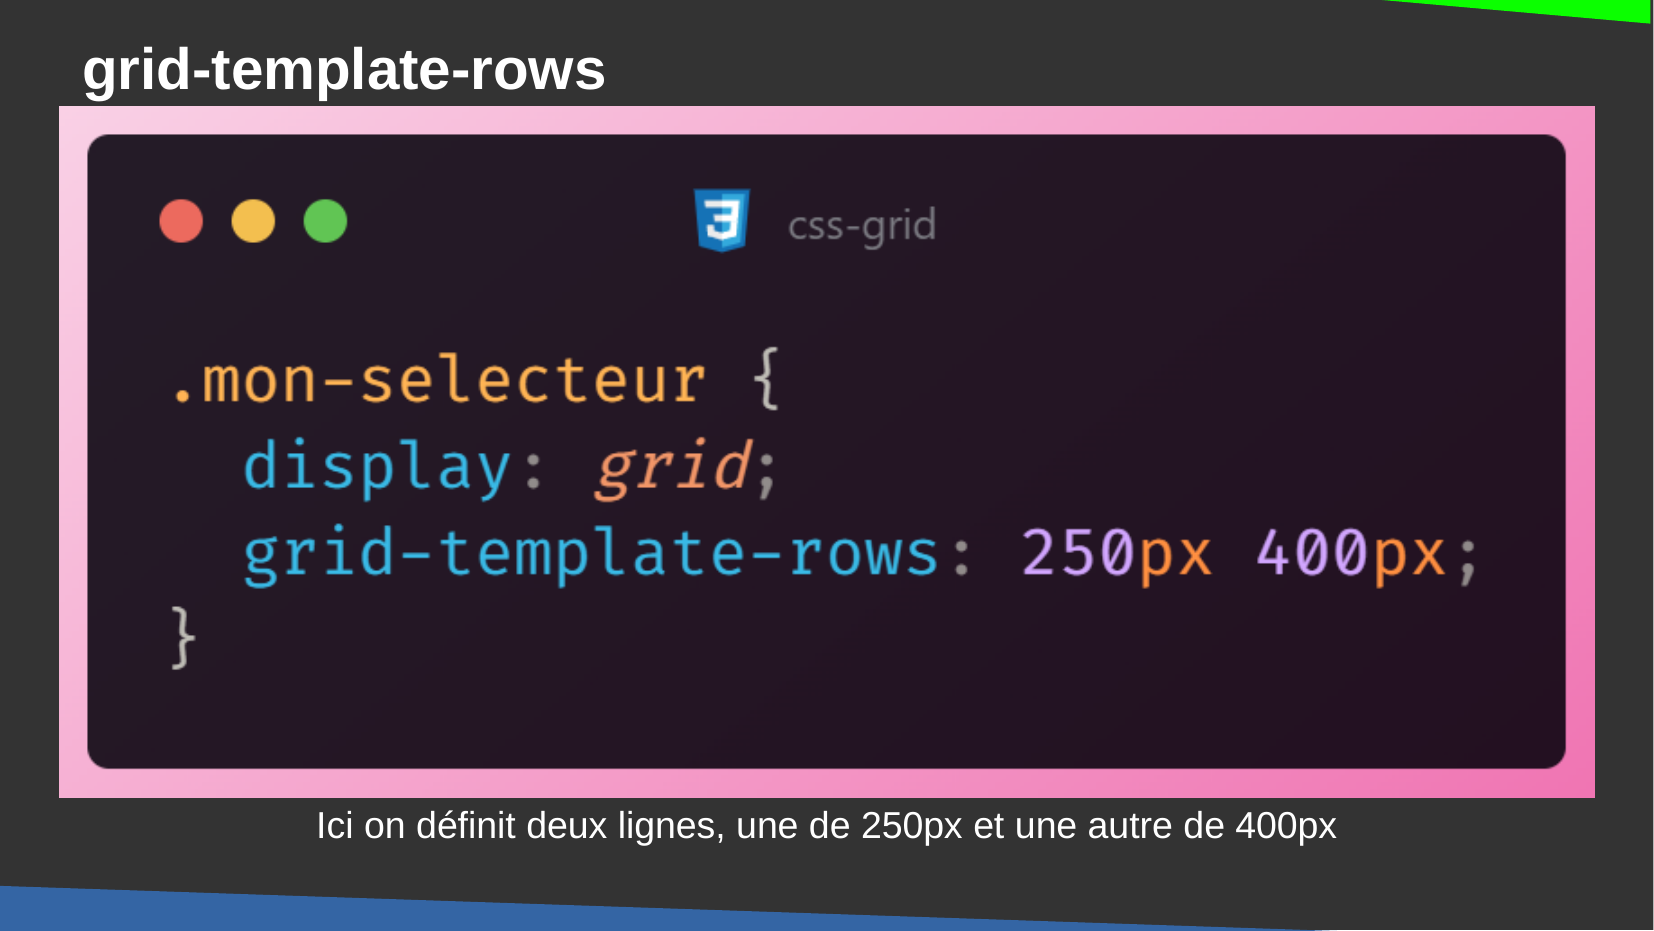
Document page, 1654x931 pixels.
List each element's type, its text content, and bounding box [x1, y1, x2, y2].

text_box [1382, 0, 1651, 24]
text_box [0, 885, 1337, 931]
picture [59, 106, 1595, 798]
text_box Ici on définit deux lignes, une de 250px et une autre de 400px [118, 798, 1536, 863]
title grid-template-rows [82, 37, 1571, 106]
